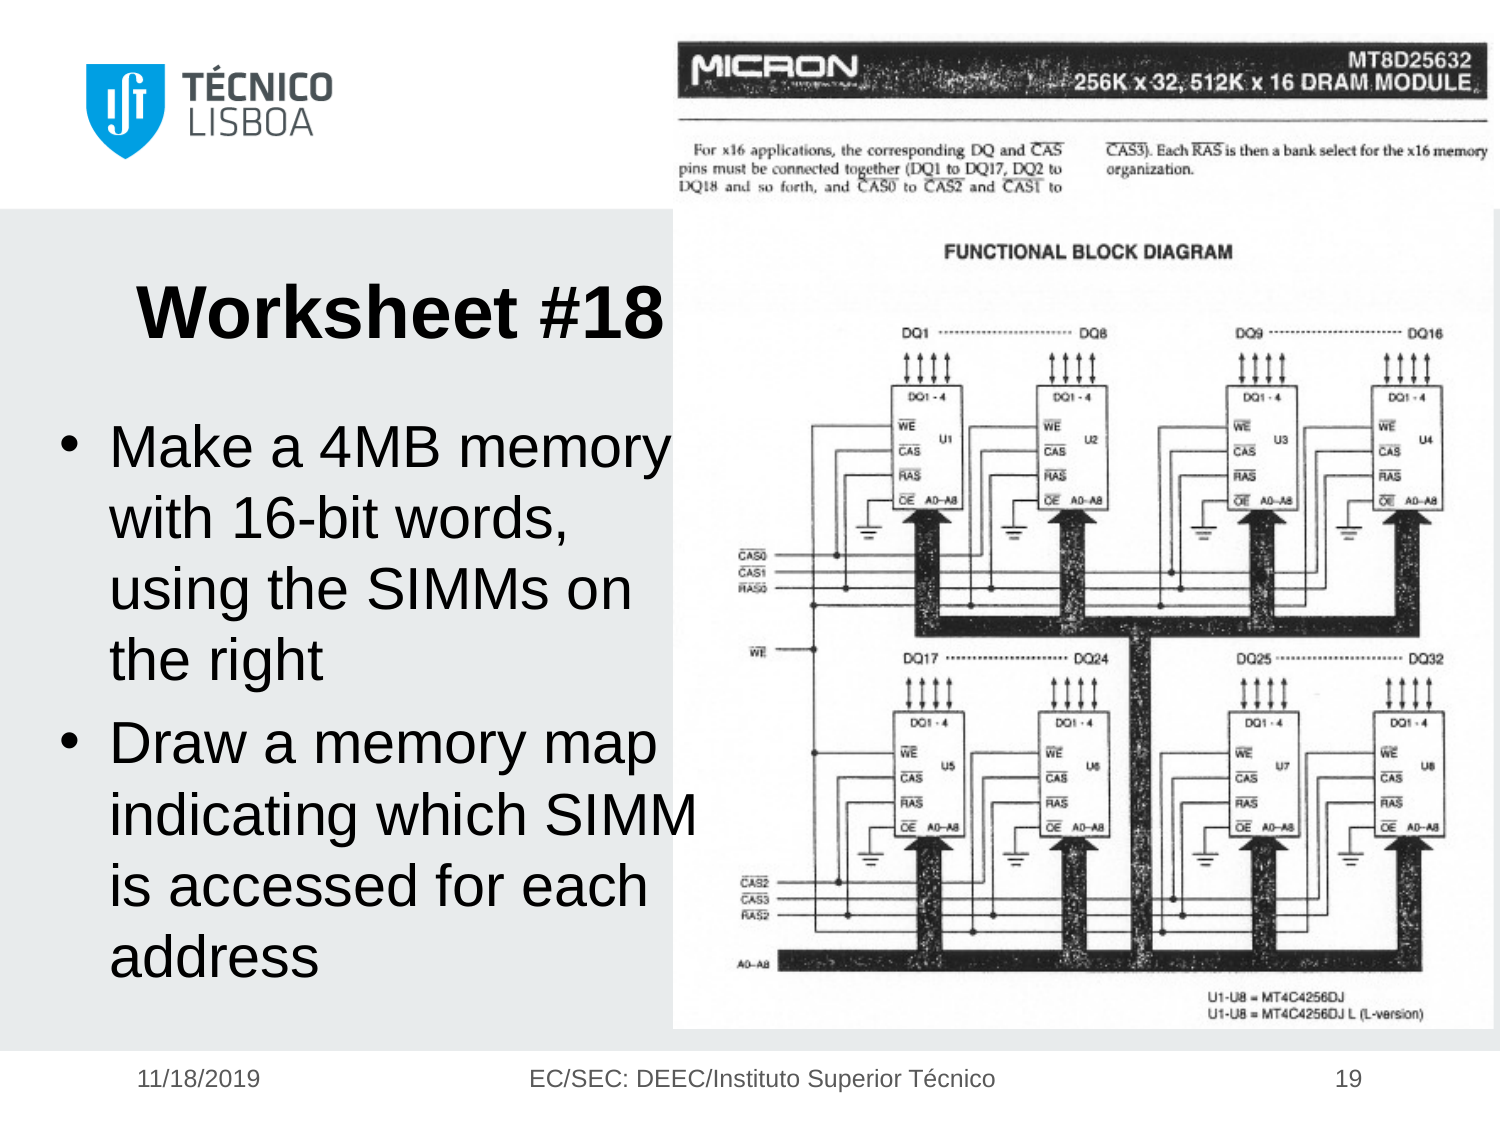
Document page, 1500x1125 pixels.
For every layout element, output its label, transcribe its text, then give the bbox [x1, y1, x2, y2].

list Make a 4MB memory with 16-bit words, using the SIMMs on the right Draw a memory map indicating which SIMM is accessed for each address [44, 400, 719, 1005]
slide_number 11/18/2019 [121, 1052, 425, 1103]
footer EC/SEC: DEEC/Instituto Superior Técnico [512, 1052, 1021, 1103]
title Worksheet #18 [121, 237, 1378, 381]
slide_number [1077, 1052, 1378, 1103]
picture [0, 0, 1500, 1125]
